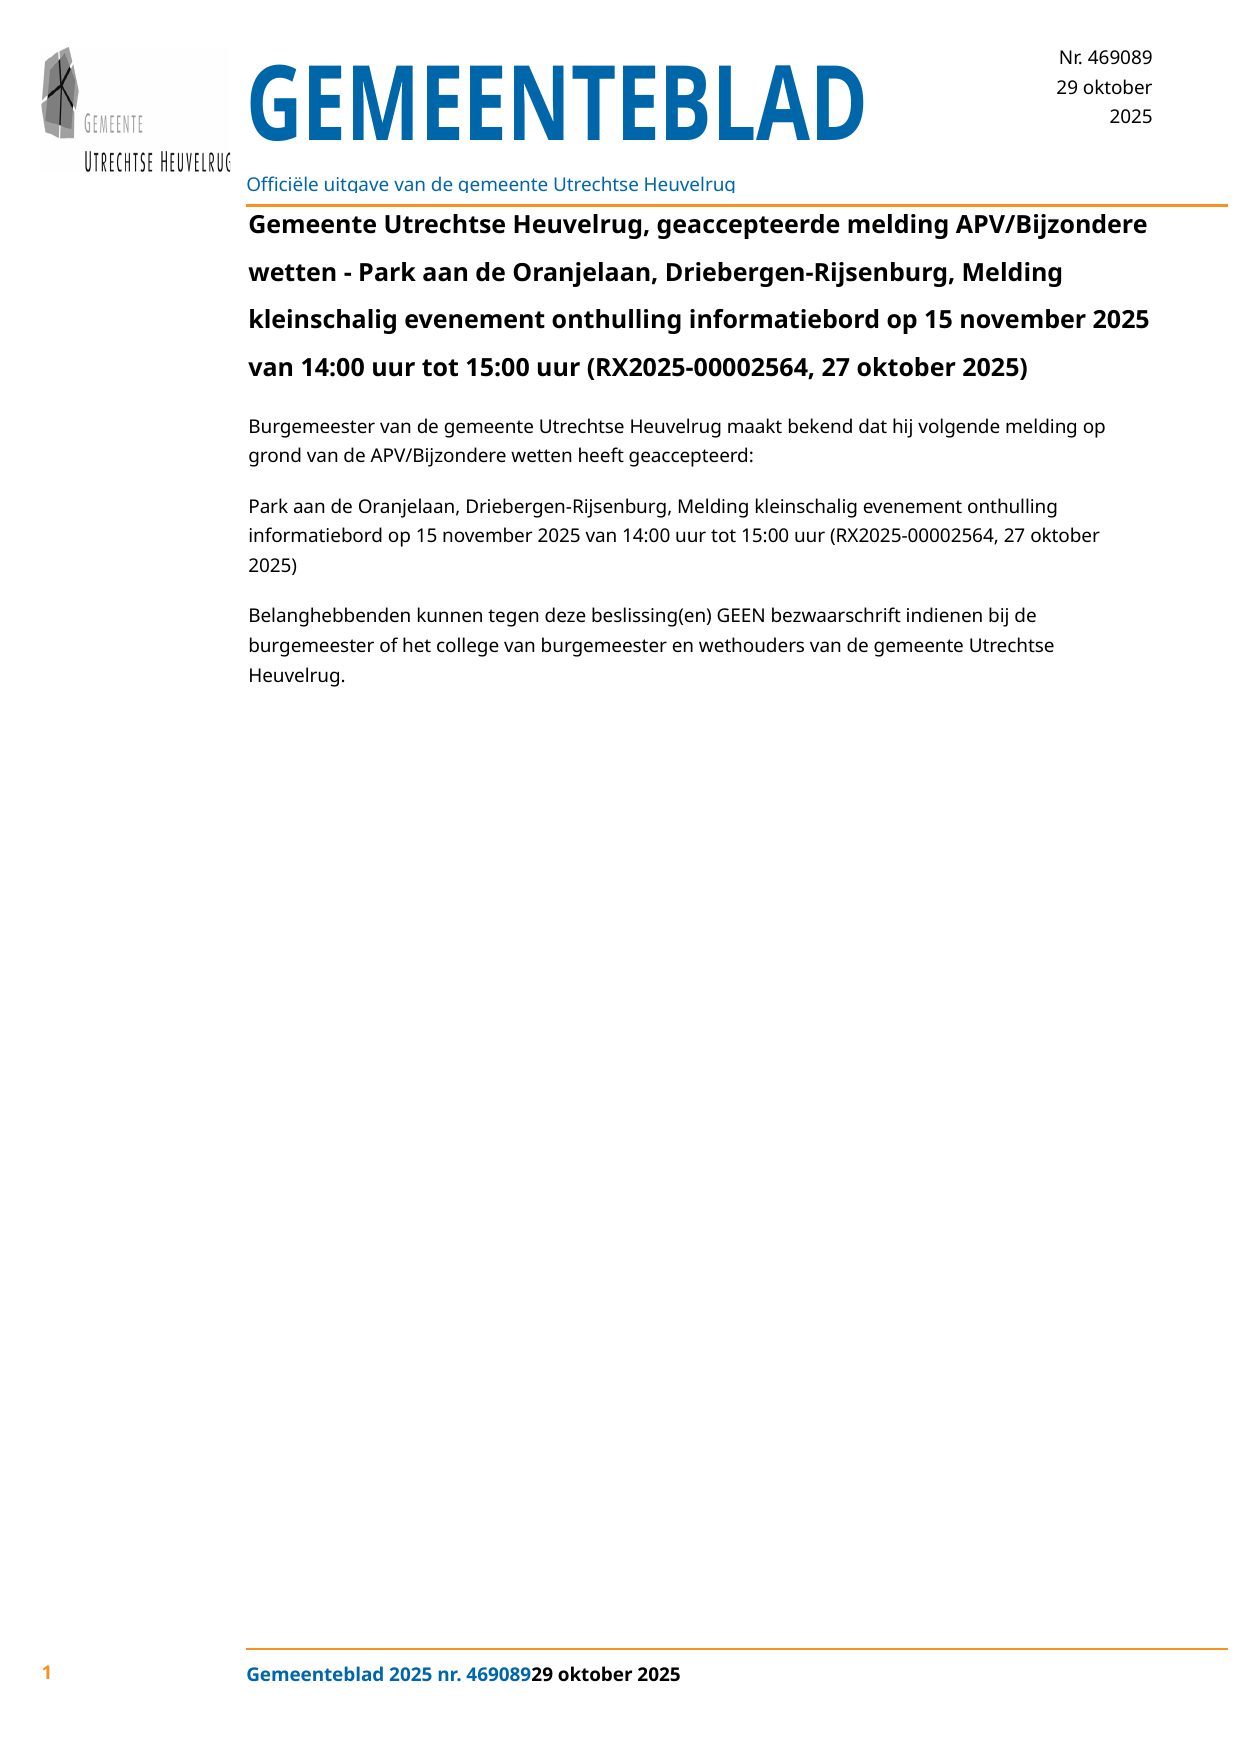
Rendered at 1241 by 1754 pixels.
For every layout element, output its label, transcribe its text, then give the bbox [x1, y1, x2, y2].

text Belanghebbenden kunnen tegen deze beslissing(en) GEEN bezwaarschrift indienen bij de burgemeester of het college van burgemeester en wethouders van de gemeente Utrechtse Heuvelrug. [248, 603, 1152, 688]
text Gemeente Utrechtse Heuvelrug, geaccepteerde melding APV/Bijzondere wetten - Park aan de Oranjelaan, Driebergen-Rijsenburg, Melding kleinschalig evenement onthulling informatiebord op 15 november 2025 van 14:00 uur tot 15:00 uur (RX2025-00002564, 27 oktober 2025) [248, 207, 1152, 384]
text Burgemeester van de gemeente Utrechtse Heuvelrug maakt bekend dat hij volgende melding op grond van de APV/Bijzondere wetten heeft geaccepteerd: [248, 413, 1152, 468]
text Park aan de Oranjelaan, Driebergen-Rijsenburg, Melding kleinschalig evenement onthulling informatiebord op 15 november 2025 van 14:00 uur tot 15:00 uur (RX2025-00002564, 27 oktober 2025) [248, 493, 1152, 578]
picture [41, 47, 231, 172]
